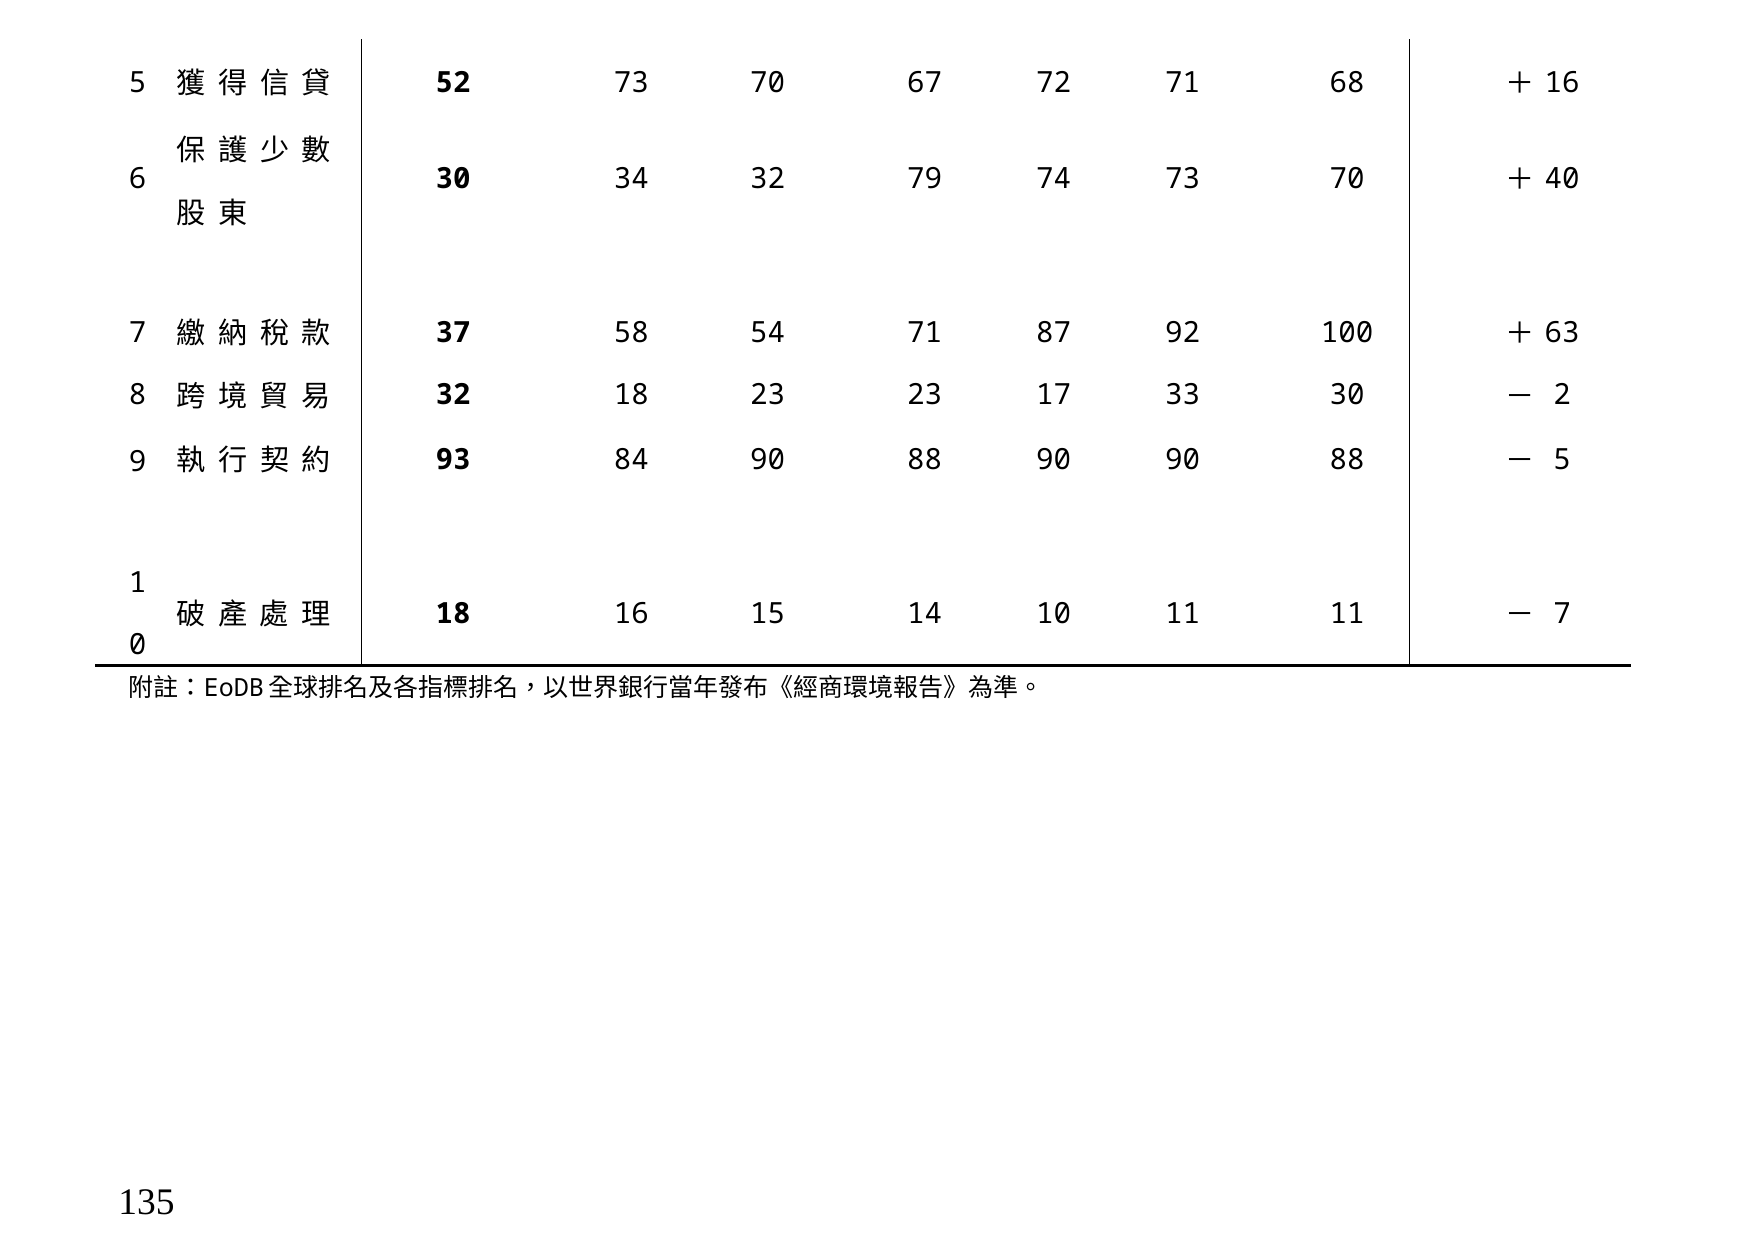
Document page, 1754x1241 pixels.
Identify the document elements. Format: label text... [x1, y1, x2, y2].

table_cell 30 [362, 102, 538, 231]
table_cell 90 [1114, 414, 1247, 481]
table_cell 88 [1247, 414, 1409, 481]
table_cell 67 [834, 39, 981, 102]
table_cell 18 [362, 481, 538, 664]
table_cell 14 [834, 481, 981, 664]
table_cell 68 [1247, 39, 1409, 102]
table_cell 11 [1247, 481, 1409, 664]
table_cell 71 [1114, 39, 1247, 102]
table_cell ＋16 [1410, 39, 1631, 102]
table_cell 執行契約 [155, 414, 361, 481]
table_cell 5 [95, 39, 154, 102]
table_cell 34 [539, 102, 686, 231]
table_cell 70 [686, 39, 834, 102]
table_cell 30 [1247, 352, 1409, 414]
table_cell 73 [539, 39, 686, 102]
table_cell 8 [95, 352, 154, 414]
table_cell 87 [981, 231, 1114, 352]
table_cell 23 [686, 352, 834, 414]
table_cell 73 [1114, 102, 1247, 231]
table_cell －7 [1410, 481, 1631, 664]
table_cell 16 [539, 481, 686, 664]
table_cell 7 [95, 231, 154, 352]
table_cell 11 [1114, 481, 1247, 664]
table_cell 88 [834, 414, 981, 481]
table_cell 10 [95, 481, 154, 664]
table_cell 跨境貿易 [155, 352, 361, 414]
table_cell 71 [834, 231, 981, 352]
table_cell 54 [686, 231, 834, 352]
table_cell 74 [981, 102, 1114, 231]
table_cell 15 [686, 481, 834, 664]
text 附註：EoDB全球排名及各指標排名，以世界銀行當年發布《經商環境報告》為準。 [128, 667, 1628, 703]
table_cell 保護少數股東 [155, 102, 361, 231]
table_cell 32 [686, 102, 834, 231]
table_cell －5 [1410, 414, 1631, 481]
table_cell 37 [362, 231, 538, 352]
table_cell 93 [362, 414, 538, 481]
table_cell 10 [981, 481, 1114, 664]
table_cell 70 [1247, 102, 1409, 231]
table_cell 6 [95, 102, 154, 231]
table_cell 23 [834, 352, 981, 414]
table_cell 繳納稅款 [155, 231, 361, 352]
table_cell 72 [981, 39, 1114, 102]
table_cell 17 [981, 352, 1114, 414]
table_cell 92 [1114, 231, 1247, 352]
table_cell ＋63 [1410, 231, 1631, 352]
table_cell 破產處理 [155, 481, 361, 664]
table_cell 32 [362, 352, 538, 414]
table_cell 79 [834, 102, 981, 231]
table_cell 90 [981, 414, 1114, 481]
table_cell 84 [539, 414, 686, 481]
table_cell 90 [686, 414, 834, 481]
table_cell 18 [539, 352, 686, 414]
table_cell 獲得信貸 [155, 39, 361, 102]
table_cell 52 [362, 39, 538, 102]
table_cell 9 [95, 414, 154, 481]
table_cell －2 [1410, 352, 1631, 414]
table_cell 33 [1114, 352, 1247, 414]
table_cell 58 [539, 231, 686, 352]
table_cell 100 [1247, 231, 1409, 352]
table_cell ＋40 [1410, 102, 1631, 231]
